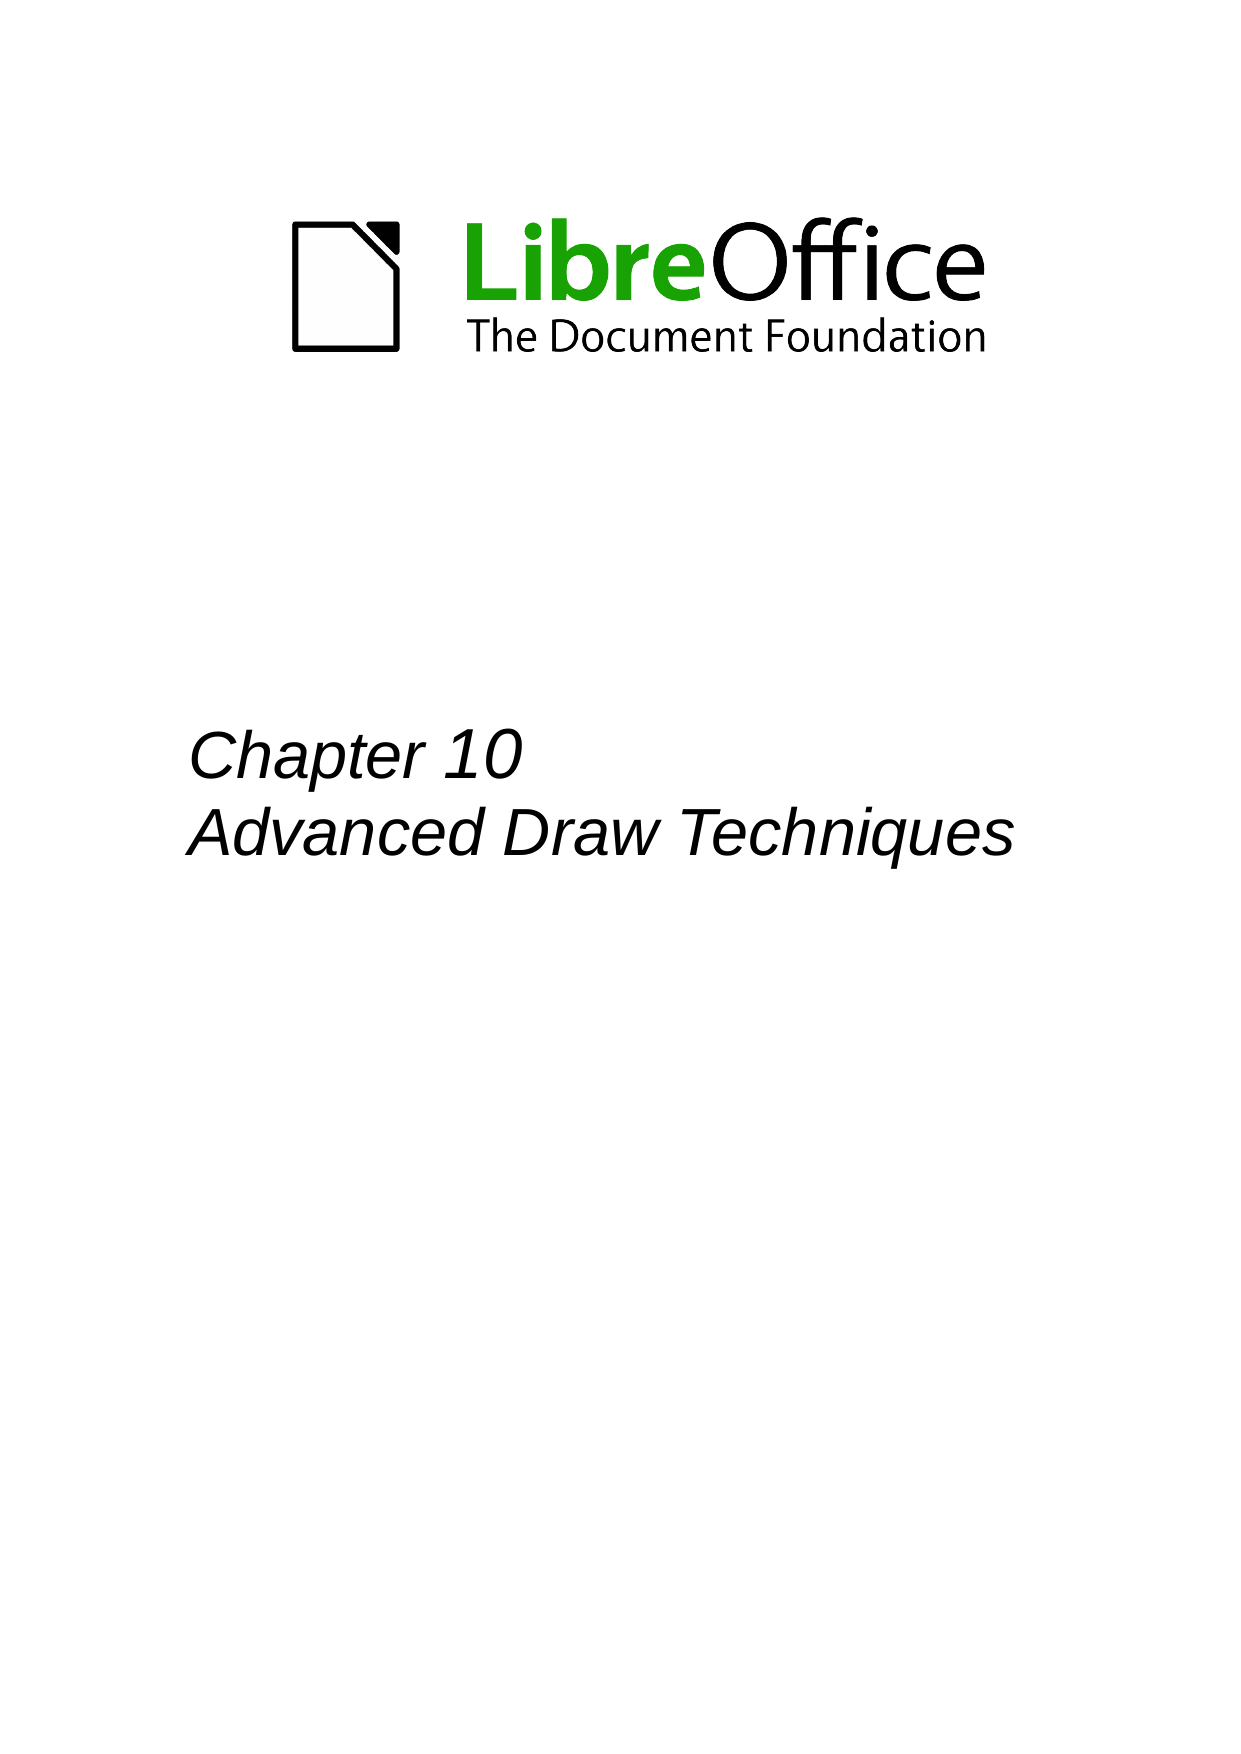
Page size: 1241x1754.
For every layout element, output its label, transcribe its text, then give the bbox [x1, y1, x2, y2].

picture [250, 186, 1035, 387]
subtitle Chapter 10 Advanced Draw Techniques [188, 712, 1098, 870]
